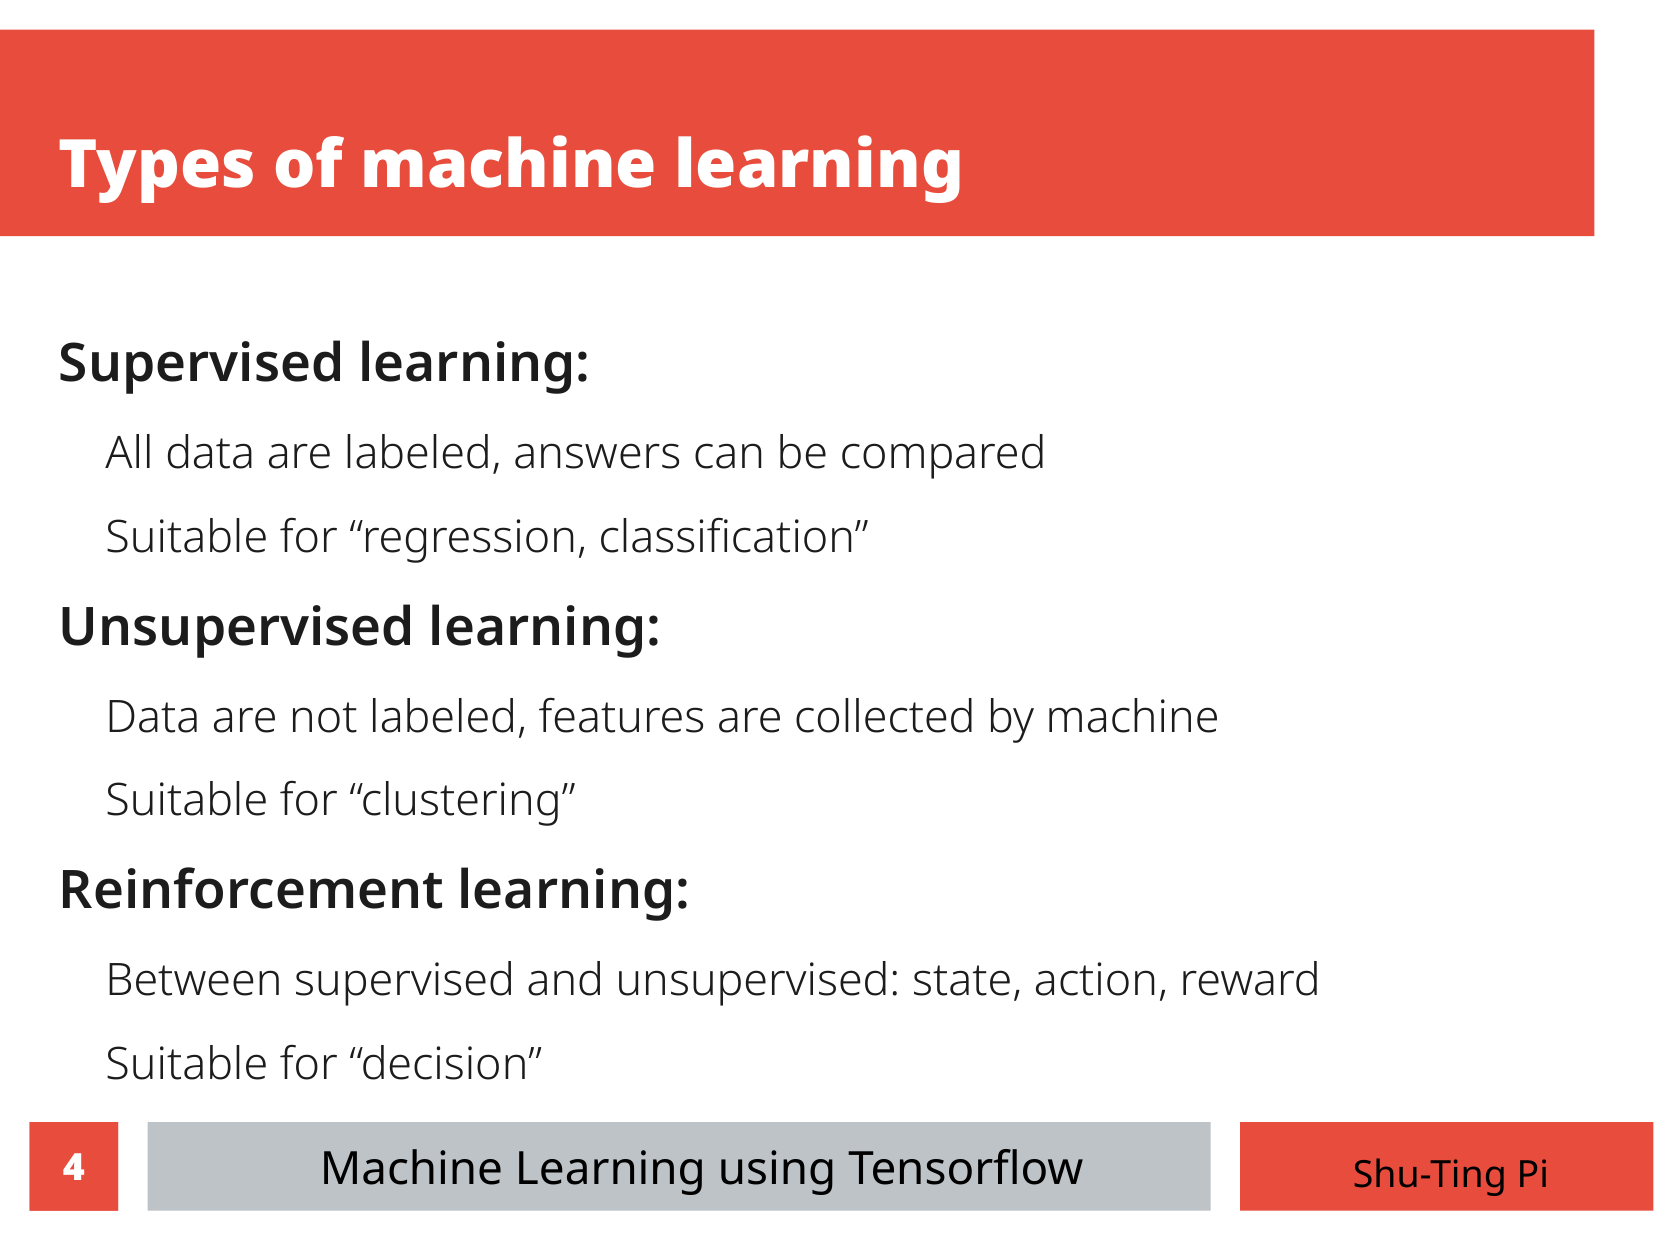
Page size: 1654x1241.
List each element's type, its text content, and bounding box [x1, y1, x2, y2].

title Types of machine learning [59, 59, 1595, 207]
text_box Machine Learning using Tensorflow [305, 1128, 1191, 1241]
list Supervised learning: All data are labeled, answers can be compared Suitable for “regression, classification” Unsupervised learning: Data are not labeled, features are collected by machine Suitable for “clustering” Reinforcement learning: Between supervised and unsupervised: state, action, reward Suitable for “decision” [59, 324, 1565, 1093]
text_box Shu-Ting Pi [1338, 1140, 1548, 1203]
